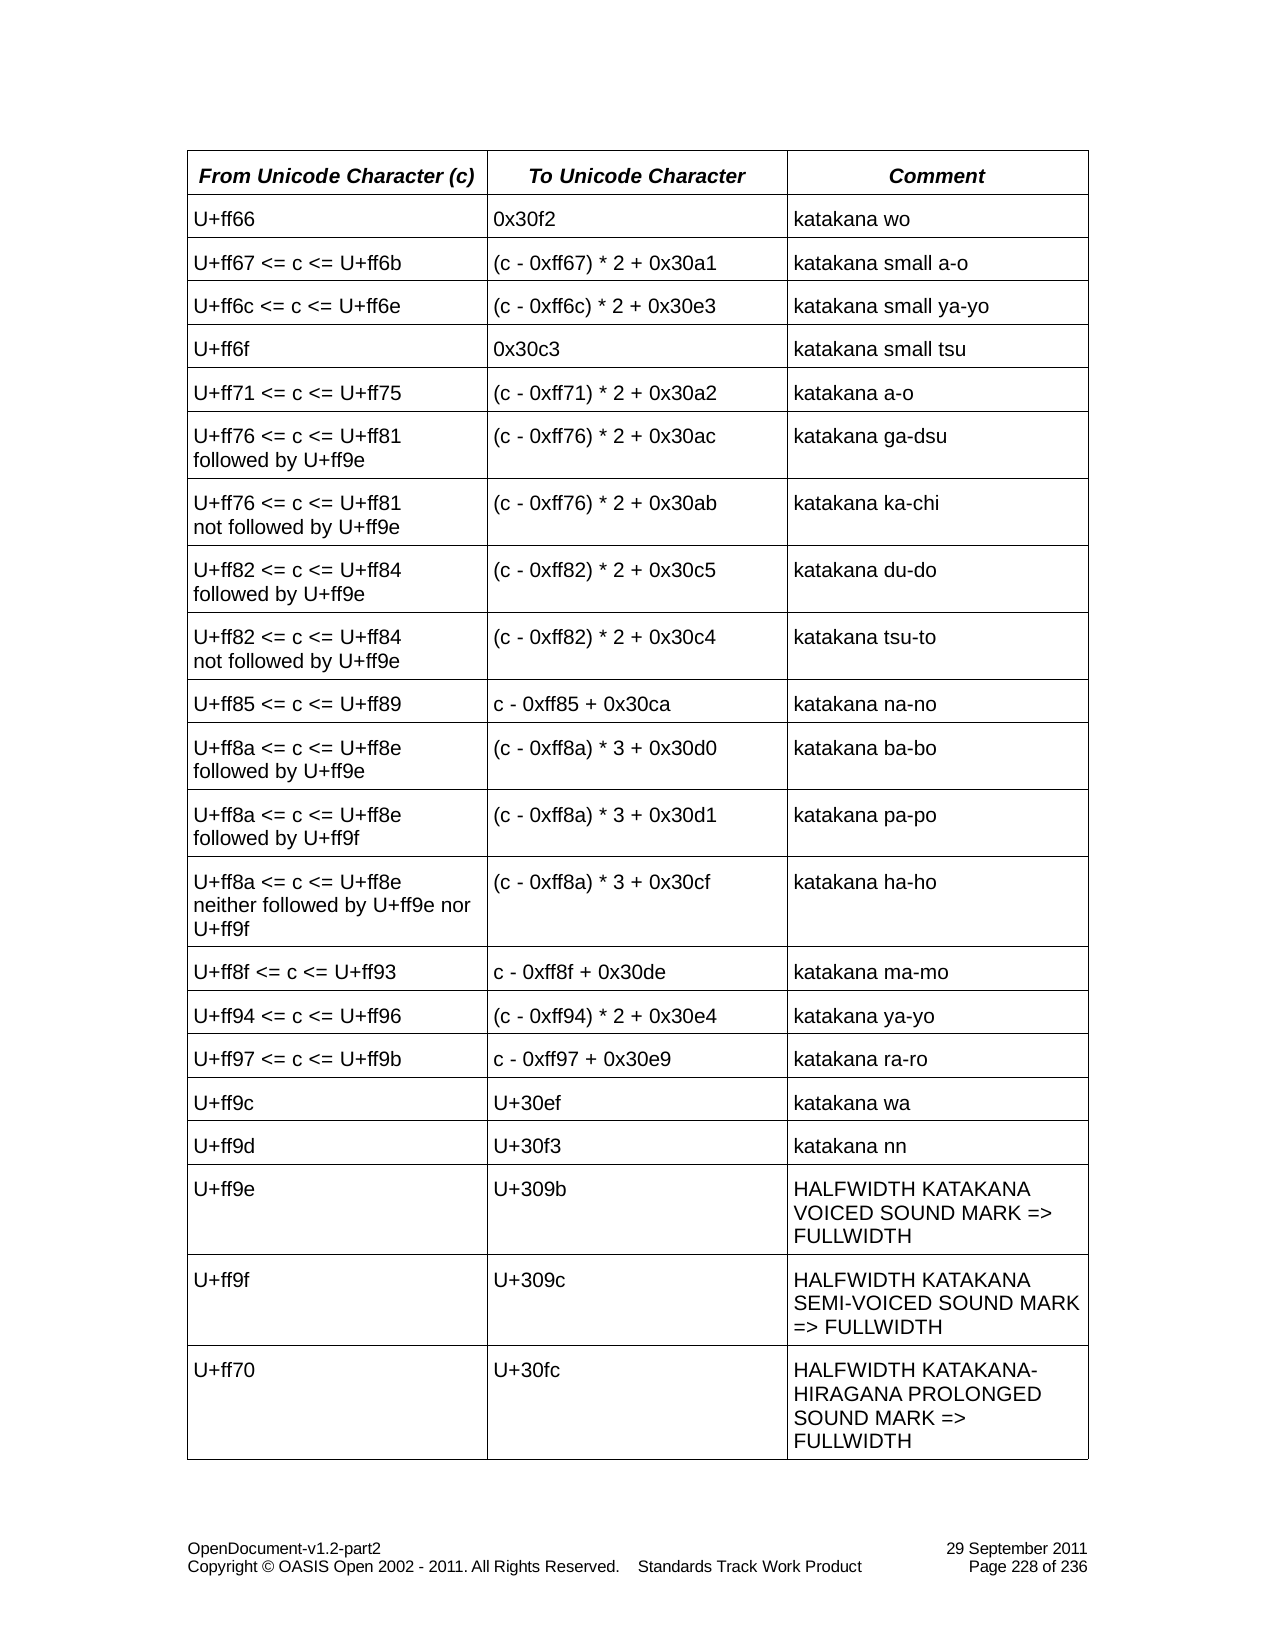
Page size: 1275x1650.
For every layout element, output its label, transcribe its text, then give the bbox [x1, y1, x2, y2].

table_cell U+ff76 <= c <= U+ff81 followed by U+ff9e [188, 412, 487, 478]
table_cell U+ff67 <= c <= U+ff6b [188, 238, 487, 280]
table_cell katakana small ya-yo [788, 281, 1088, 324]
table_cell katakana wa [788, 1078, 1088, 1120]
table_cell (c - 0xff8a) * 3 + 0x30d0 [488, 723, 787, 789]
table_cell U+309b [488, 1165, 787, 1254]
table_cell U+ff66 [188, 195, 487, 237]
table_cell U+ff6f [188, 325, 487, 367]
table_cell U+ff9e [188, 1165, 487, 1254]
table_cell (c - 0xff67) * 2 + 0x30a1 [488, 238, 787, 280]
table_cell katakana tsu-to [788, 613, 1088, 678]
table_cell HALFWIDTH KATAKANA-HIRAGANA PROLONGED SOUND MARK => FULLWIDTH [788, 1346, 1088, 1459]
table_cell katakana ga-dsu [788, 412, 1088, 478]
table_cell HALFWIDTH KATAKANA SEMI-VOICED SOUND MARK => FULLWIDTH [788, 1255, 1088, 1345]
table_cell U+ff8a <= c <= U+ff8e followed by U+ff9e [188, 723, 487, 789]
table_cell U+ff9c [188, 1078, 487, 1120]
table_cell U+30ef [488, 1078, 787, 1120]
table_cell (c - 0xff94) * 2 + 0x30e4 [488, 991, 787, 1033]
table_cell U+ff94 <= c <= U+ff96 [188, 991, 487, 1033]
table_cell katakana na-no [788, 680, 1088, 722]
table_cell (c - 0xff8a) * 3 + 0x30cf [488, 857, 787, 946]
table_cell U+ff82 <= c <= U+ff84 not followed by U+ff9e [188, 613, 487, 678]
table_cell U+ff8a <= c <= U+ff8e followed by U+ff9f [188, 790, 487, 856]
table_cell katakana ha-ho [788, 857, 1088, 946]
table_cell katakana a-o [788, 368, 1088, 411]
table_cell 0x30f2 [488, 195, 787, 237]
table_cell c - 0xff8f + 0x30de [488, 947, 787, 990]
table_cell U+ff76 <= c <= U+ff81 not followed by U+ff9e [188, 479, 487, 544]
table_cell katakana ka-chi [788, 479, 1088, 544]
table_header From Unicode Character (c) [188, 151, 487, 193]
table_cell U+ff8f <= c <= U+ff93 [188, 947, 487, 990]
table_cell katakana ma-mo [788, 947, 1088, 990]
table_cell U+ff8a <= c <= U+ff8e neither followed by U+ff9e nor U+ff9f [188, 857, 487, 946]
table_cell katakana pa-po [788, 790, 1088, 856]
table_cell katakana small tsu [788, 325, 1088, 367]
table_cell katakana ba-bo [788, 723, 1088, 789]
table_cell (c - 0xff82) * 2 + 0x30c5 [488, 546, 787, 612]
table_cell katakana ya-yo [788, 991, 1088, 1033]
table_cell c - 0xff97 + 0x30e9 [488, 1034, 787, 1077]
table_cell (c - 0xff82) * 2 + 0x30c4 [488, 613, 787, 678]
table_cell katakana nn [788, 1121, 1088, 1164]
table_cell (c - 0xff76) * 2 + 0x30ac [488, 412, 787, 478]
table_cell c - 0xff85 + 0x30ca [488, 680, 787, 722]
table_cell U+ff6c <= c <= U+ff6e [188, 281, 487, 324]
table_header To Unicode Character [488, 151, 787, 193]
table_cell U+ff71 <= c <= U+ff75 [188, 368, 487, 411]
table_cell U+30f3 [488, 1121, 787, 1164]
table_cell U+ff70 [188, 1346, 487, 1459]
table_cell U+ff9f [188, 1255, 487, 1345]
table_cell (c - 0xff76) * 2 + 0x30ab [488, 479, 787, 544]
table_cell U+309c [488, 1255, 787, 1345]
table_cell U+ff9d [188, 1121, 487, 1164]
table_cell (c - 0xff8a) * 3 + 0x30d1 [488, 790, 787, 856]
table_cell katakana ra-ro [788, 1034, 1088, 1077]
table_cell (c - 0xff6c) * 2 + 0x30e3 [488, 281, 787, 324]
table_cell katakana du-do [788, 546, 1088, 612]
table_cell HALFWIDTH KATAKANA VOICED SOUND MARK => FULLWIDTH [788, 1165, 1088, 1254]
table_cell U+ff85 <= c <= U+ff89 [188, 680, 487, 722]
table_cell U+ff97 <= c <= U+ff9b [188, 1034, 487, 1077]
table_header Comment [788, 151, 1088, 193]
table_cell katakana wo [788, 195, 1088, 237]
table_cell katakana small a-o [788, 238, 1088, 280]
table_cell 0x30c3 [488, 325, 787, 367]
table_cell U+30fc [488, 1346, 787, 1459]
table_cell (c - 0xff71) * 2 + 0x30a2 [488, 368, 787, 411]
table_cell U+ff82 <= c <= U+ff84 followed by U+ff9e [188, 546, 487, 612]
